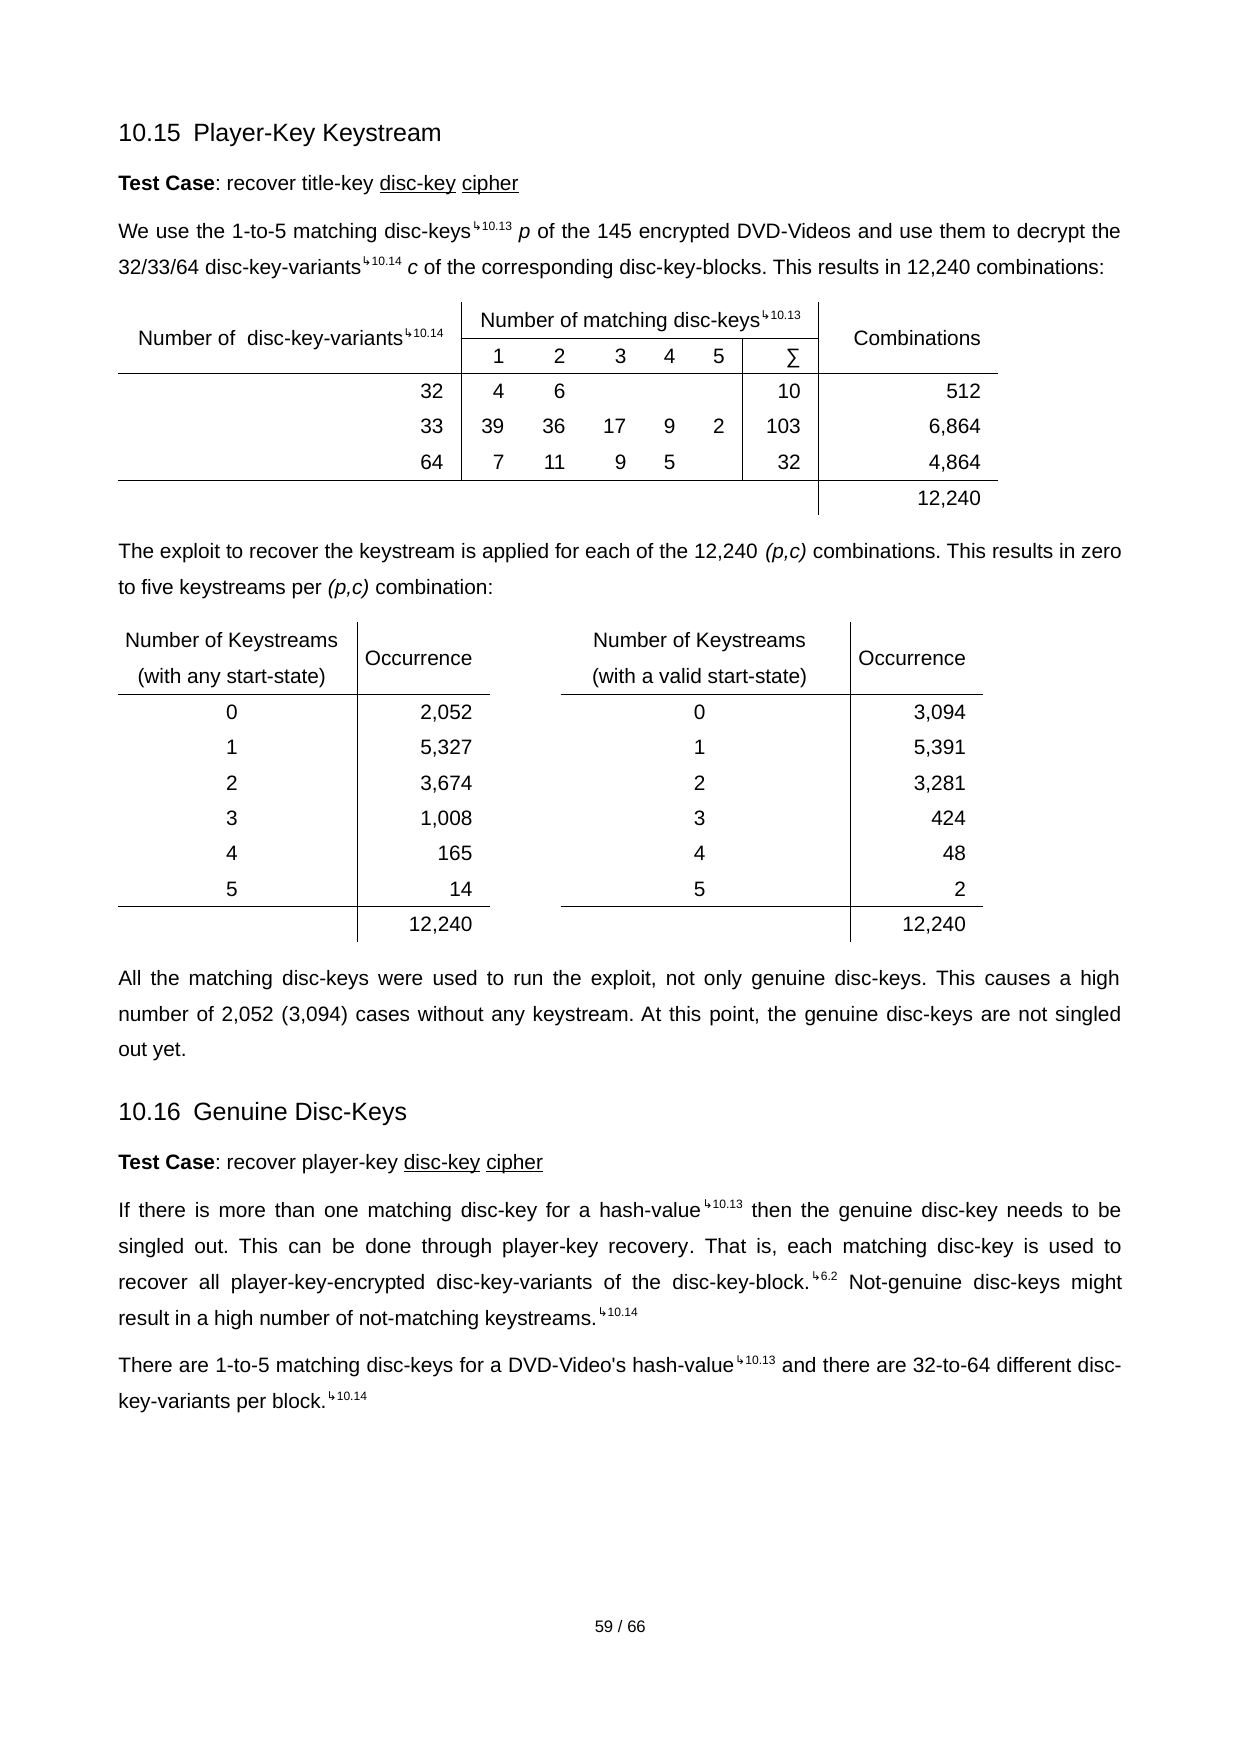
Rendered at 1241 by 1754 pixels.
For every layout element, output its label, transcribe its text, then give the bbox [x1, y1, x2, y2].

table_cell 2 [522, 339, 583, 373]
table_cell 5,327 [358, 729, 490, 764]
table_cell 2,052 [358, 695, 490, 729]
table_cell [118, 907, 357, 942]
table_cell 0 [118, 695, 357, 729]
text We use the 1-to-5 matching disc-keys↳10.13 p of the 145 encrypted DVD-Videos and use them to decrypt the 32/33/64 disc-key-variants↳10.14 c of the corresponding disc-key-blocks. This results in 12,240 combinations: [118, 218, 1122, 278]
text The exploit to recover the keystream is applied for each of the 12,240 (p,c) combinations. This results in zero to five keystreams per (p,c) combination: [118, 539, 1122, 598]
text Test Case: recover player-key disc-key cipher [118, 1150, 1122, 1174]
table_cell 32 [118, 374, 461, 409]
table_cell [490, 906, 561, 942]
table_cell ∑ [743, 339, 818, 373]
table_cell 3 [118, 800, 357, 835]
table_cell 2 [851, 871, 983, 906]
table_cell [693, 374, 742, 409]
table_cell [461, 481, 522, 515]
table_cell 7 [462, 444, 522, 479]
table_cell 3,674 [358, 765, 490, 800]
table_header Number of disc-key-variants↳10.14 [118, 302, 461, 373]
table_cell 6,864 [819, 409, 998, 444]
table_cell [583, 374, 643, 409]
table_cell [693, 481, 742, 515]
table_header Occurrence [851, 622, 983, 694]
table_header Number of Keystreams (with any start-state) [118, 622, 357, 694]
table_header Combinations [819, 302, 998, 373]
table_cell [693, 444, 742, 479]
table_cell [490, 729, 561, 764]
table_cell 1 [462, 339, 522, 373]
subtitle Genuine Disc-Keys [118, 1097, 1122, 1126]
table_cell 17 [583, 409, 643, 444]
table_cell 11 [522, 444, 583, 479]
table_cell [490, 694, 561, 729]
table_cell 9 [583, 444, 643, 479]
table_cell 2 [561, 765, 850, 800]
table_cell 3,094 [851, 695, 983, 729]
table_header Number of Keystreams (with a valid start-state) [561, 622, 850, 694]
table_cell 5 [693, 339, 742, 373]
table_cell 39 [462, 409, 522, 444]
table_header [490, 622, 561, 694]
table_cell 5 [644, 444, 693, 479]
table_cell 9 [644, 409, 693, 444]
table_cell 5,391 [851, 729, 983, 764]
table_cell 424 [851, 800, 983, 835]
table_cell [522, 481, 583, 515]
table_cell 32 [743, 444, 818, 479]
table_cell 4 [118, 835, 357, 871]
table_cell 3,281 [851, 765, 983, 800]
table_cell 4,864 [819, 444, 998, 479]
table_cell 512 [819, 374, 998, 409]
table_cell 4 [561, 835, 850, 871]
table_cell [644, 481, 693, 515]
table_cell 103 [743, 409, 818, 444]
table_cell 3 [561, 800, 850, 835]
table_cell 165 [358, 835, 490, 871]
table_cell 48 [851, 835, 983, 871]
table_cell 5 [561, 871, 850, 906]
table_cell 4 [462, 374, 522, 409]
table_header Number of matching disc-keys↳10.13 [462, 302, 818, 338]
table_cell 14 [358, 871, 490, 906]
table_cell 2 [693, 409, 742, 444]
table_cell 1,008 [358, 800, 490, 835]
table_cell [742, 481, 818, 515]
table_cell 5 [118, 871, 357, 906]
table_cell [583, 481, 643, 515]
table_cell 4 [644, 339, 693, 373]
table_cell 10 [743, 374, 818, 409]
table_cell [118, 481, 461, 515]
table_cell 64 [118, 444, 461, 479]
table_cell [490, 800, 561, 835]
table_cell [490, 871, 561, 906]
text There are 1-to-5 matching disc-keys for a DVD-Video's hash-value↳10.13 and there are 32-to-64 different disc-key-variants per block.↳10.14 [118, 1353, 1122, 1413]
table_cell 12,240 [819, 481, 998, 515]
text Test Case: recover title-key disc-key cipher [118, 171, 1122, 195]
table_header Occurrence [358, 622, 490, 694]
table_cell 3 [583, 339, 643, 373]
table_cell 12,240 [358, 907, 490, 942]
subtitle Player-Key Keystream [118, 118, 1122, 147]
table_cell 33 [118, 409, 461, 444]
table_cell 1 [561, 729, 850, 764]
table_cell 2 [118, 765, 357, 800]
table_cell 1 [118, 729, 357, 764]
table_cell [644, 374, 693, 409]
table_cell 6 [522, 374, 583, 409]
table_cell [490, 835, 561, 871]
table_cell [561, 907, 850, 942]
table_cell 36 [522, 409, 583, 444]
text If there is more than one matching disc-key for a hash-value↳10.13 then the genuine disc-key needs to be singled out. This can be done through player-key recovery. That is, each matching disc-key is used to recover all player-key-encrypted disc-key-variants of the disc-key-block.↳6.2 Not-genuine disc-keys might result in a high number of not-matching keystreams.↳10.14 [118, 1198, 1122, 1329]
table_cell 12,240 [851, 907, 983, 942]
table_cell [490, 765, 561, 800]
table_cell 0 [561, 695, 850, 729]
text All the matching disc-keys were used to run the exploit, not only genuine disc-keys. This causes a high number of 2,052 (3,094) cases without any keystream. At this point, the genuine disc-keys are not singled out yet. [118, 965, 1122, 1061]
